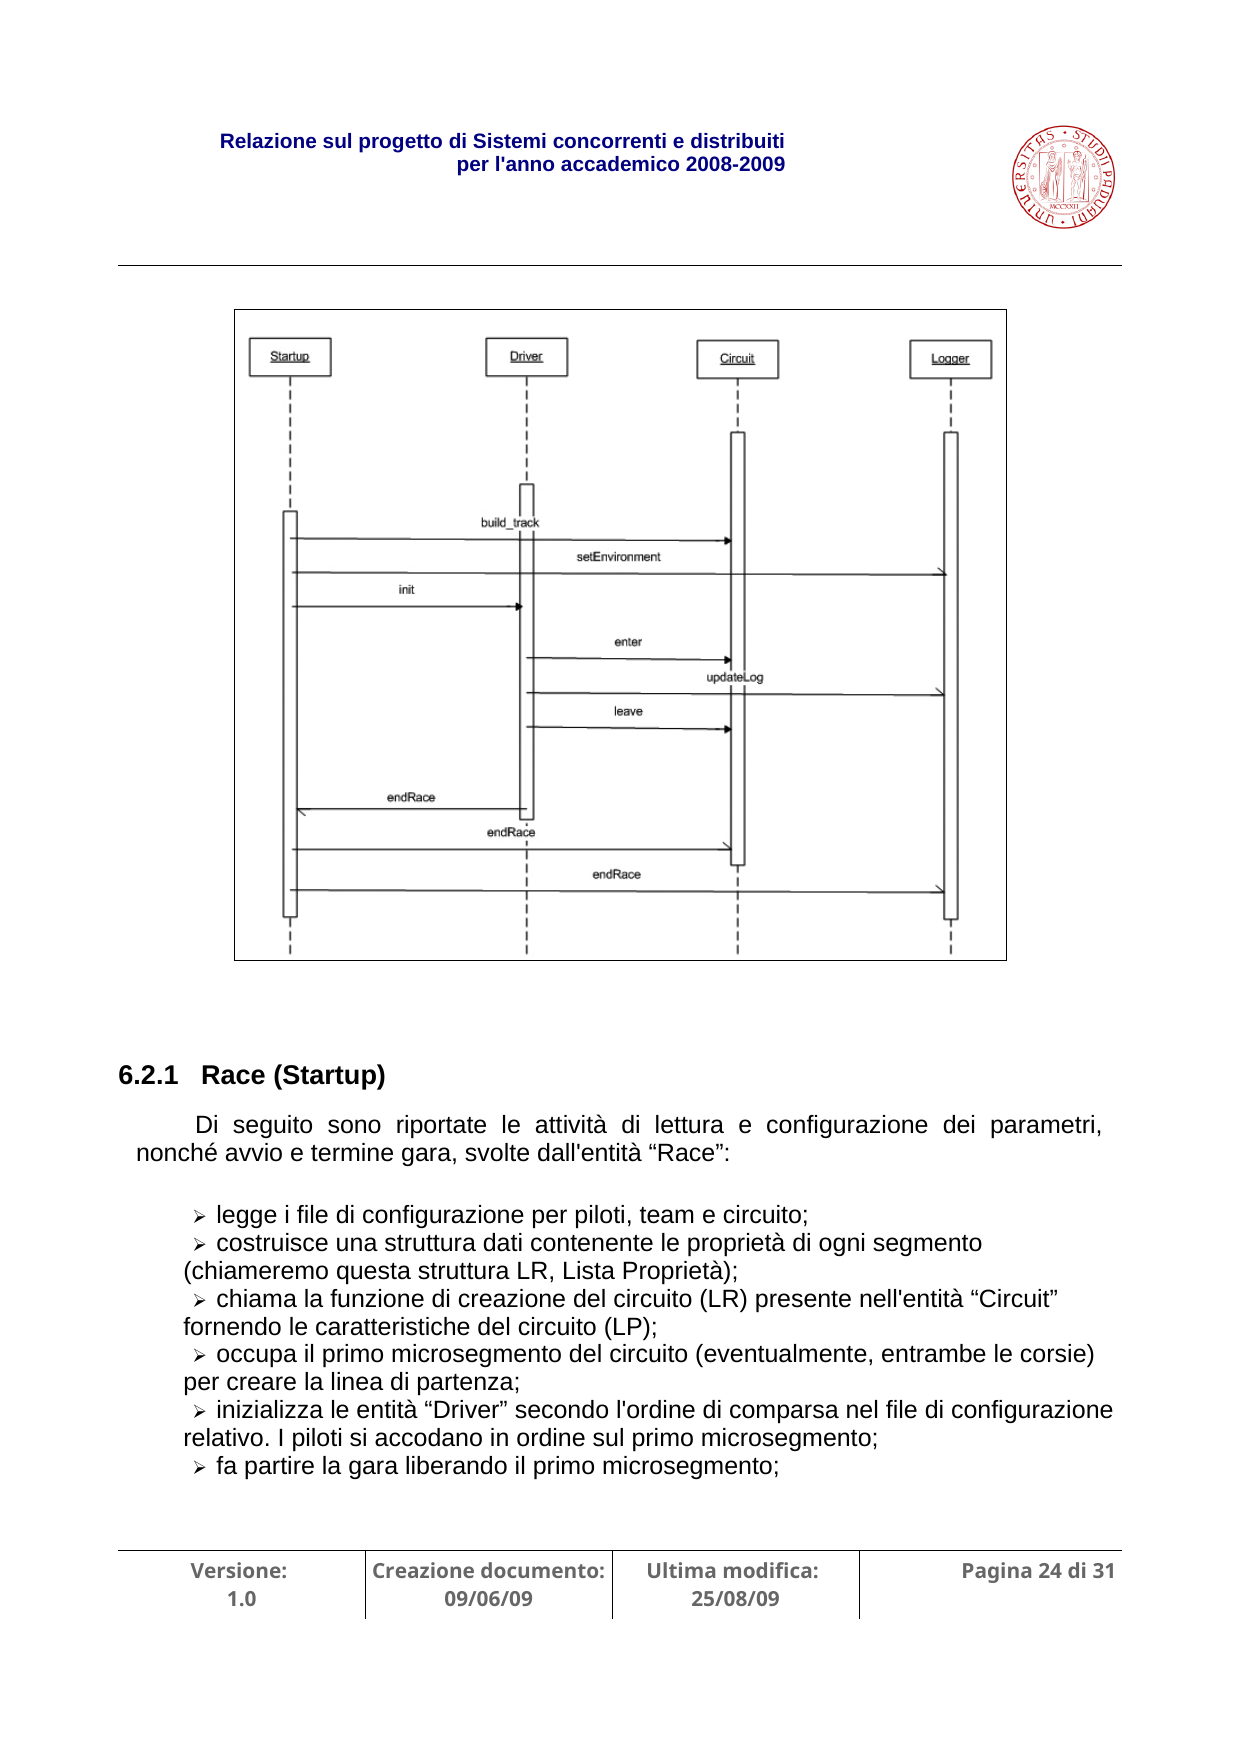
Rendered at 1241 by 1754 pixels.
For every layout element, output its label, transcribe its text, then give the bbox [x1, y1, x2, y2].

list fa partire la gara liberando il primo microsegmento; [183, 1452, 1122, 1480]
picture [236, 311, 1004, 958]
list inizializza le entità “Driver” secondo l'ordine di comparsa nel file di configurazione relativo. I piloti si accodano in ordine sul primo microsegmento; [183, 1396, 1122, 1452]
picture [1010, 123, 1117, 231]
list chiama la funzione di creazione del circuito (LR) presente nell'entità “Circuit” fornendo le caratteristiche del circuito (LP); [183, 1284, 1122, 1340]
subtitle Race (Startup) [118, 1060, 1122, 1090]
list costruisce una struttura dati contenente le proprietà di ogni segmento (chiameremo questa struttura LR, Lista Proprietà); [183, 1229, 1122, 1284]
list legge i file di configurazione per piloti, team e circuito; [183, 1201, 1122, 1229]
list occupa il primo microsegmento del circuito (eventualmente, entrambe le corsie) per creare la linea di partenza; [183, 1340, 1122, 1396]
text Di seguito sono riportate le attività di lettura e configurazione dei parametri, nonché avvio e termine gara, svolte dall'entità “Race”: [136, 1111, 1104, 1167]
